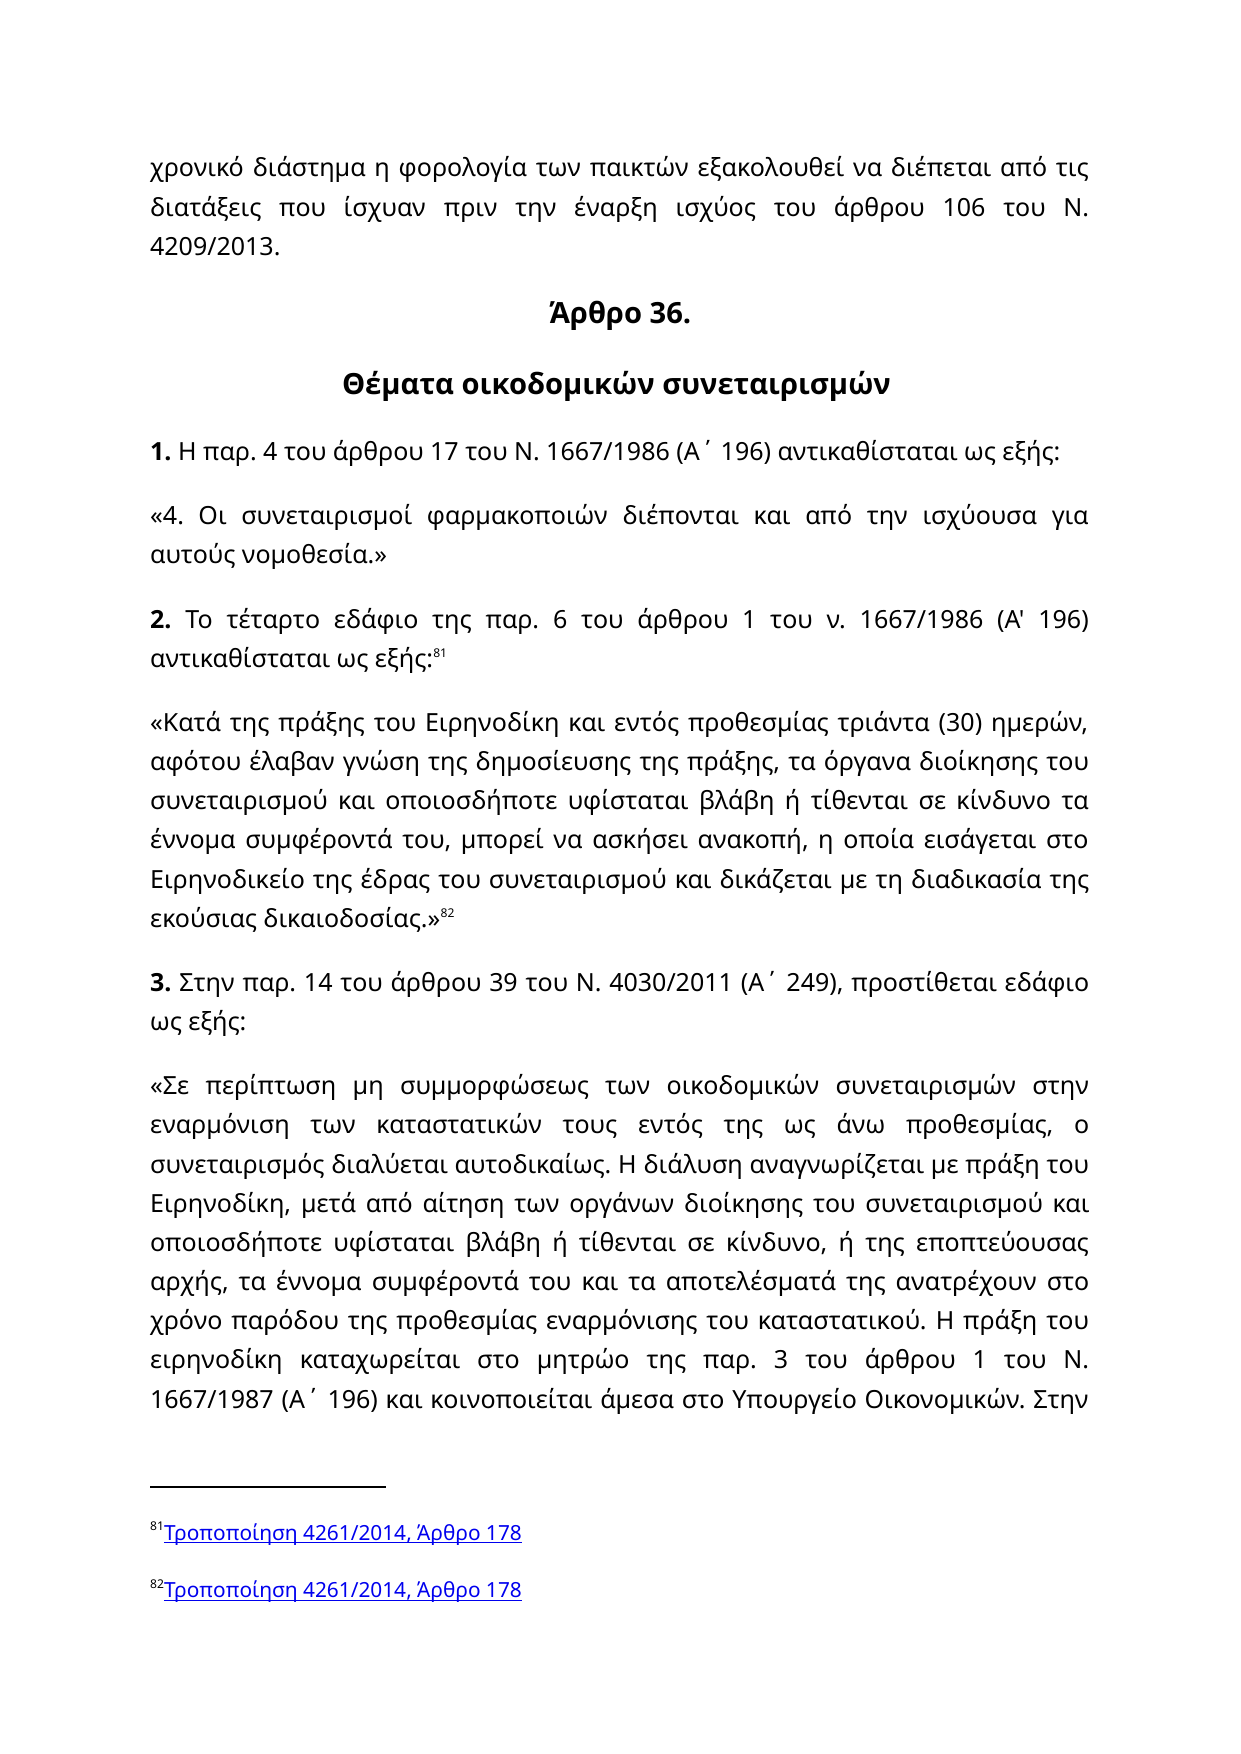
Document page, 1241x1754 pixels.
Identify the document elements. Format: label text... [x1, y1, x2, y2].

text 2. Το τέταρτο εδάφιο της παρ. 6 του άρθρου 1 του ν. 1667/1986 (Α' 196) αντικαθίσταται ως εξής: [150, 601, 1090, 674]
text 1. Η παρ. 4 του άρθρου 17 του Ν. 1667/1986 (Α΄ 196) αντικαθίσταται ως εξής: [150, 434, 1090, 468]
text Τροποποίηση 4261/2014, Άρθρο 178 [150, 1576, 1090, 1604]
text Τροποποίηση 4261/2014, Άρθρο 178 [150, 1518, 1090, 1546]
subtitle Θέματα οικοδομικών συνεταιρισμών [150, 363, 1090, 403]
text χρονικό διάστημα η φορολογία των παικτών εξακολουθεί να διέπεται από τις διατάξεις που ίσχυαν πριν την έναρξη ισχύος του άρθρου 106 του Ν. 4209/2013. [150, 150, 1090, 262]
text «Κατά της πράξης του Ειρηνοδίκη και εντός προθεσμίας τριάντα (30) ημερών, αφότου έλαβαν γνώση της δημοσίευσης της πράξης, τα όργανα διοίκησης του συνεταιρισμού και οποιοσδήποτε υφίσταται βλάβη ή τίθενται σε κίνδυνο τα έννομα συμφέροντά του, μπορεί να ασκήσει ανακοπή, η οποία εισάγεται στο Ειρηνοδικείο της έδρας του συνεταιρισμού και δικάζεται με τη διαδικασία της εκούσιας δικαιοδοσίας.» [150, 704, 1090, 934]
subtitle Άρθρο 36. [150, 292, 1090, 332]
text «Σε περίπτωση μη συμμορφώσεως των οικοδομικών συνεταιρισμών στην εναρμόνιση των καταστατικών τους εντός της ως άνω προθεσμίας, ο συνεταιρισμός διαλύεται αυτοδικαίως. Η διάλυση αναγνωρίζεται με πράξη του Ειρηνοδίκη, μετά από αίτηση των οργάνων διοίκησης του συνεταιρισμού και οποιοσδήποτε υφίσταται βλάβη ή τίθενται σε κίνδυνο, ή της εποπτεύουσας αρχής, τα έννομα συμφέροντά του και τα αποτελέσματά της ανατρέχουν στο χρόνο παρόδου της προθεσμίας εναρμόνισης του καταστατικού. Η πράξη του ειρηνοδίκη καταχωρείται στο μητρώο της παρ. 3 του άρθρου 1 του Ν. 1667/1987 (Α΄ 196) και κοινοποιείται άμεσα στο Υπουργείο Οικονομικών. Στην [150, 1068, 1090, 1415]
text «4. Οι συνεταιρισμοί φαρμακοποιών διέπονται και από την ισχύουσα για αυτούς νομοθεσία.» [150, 498, 1090, 571]
text 3. Στην παρ. 14 του άρθρου 39 του Ν. 4030/2011 (Α΄ 249), προστίθεται εδάφιο ως εξής: [150, 964, 1090, 1038]
